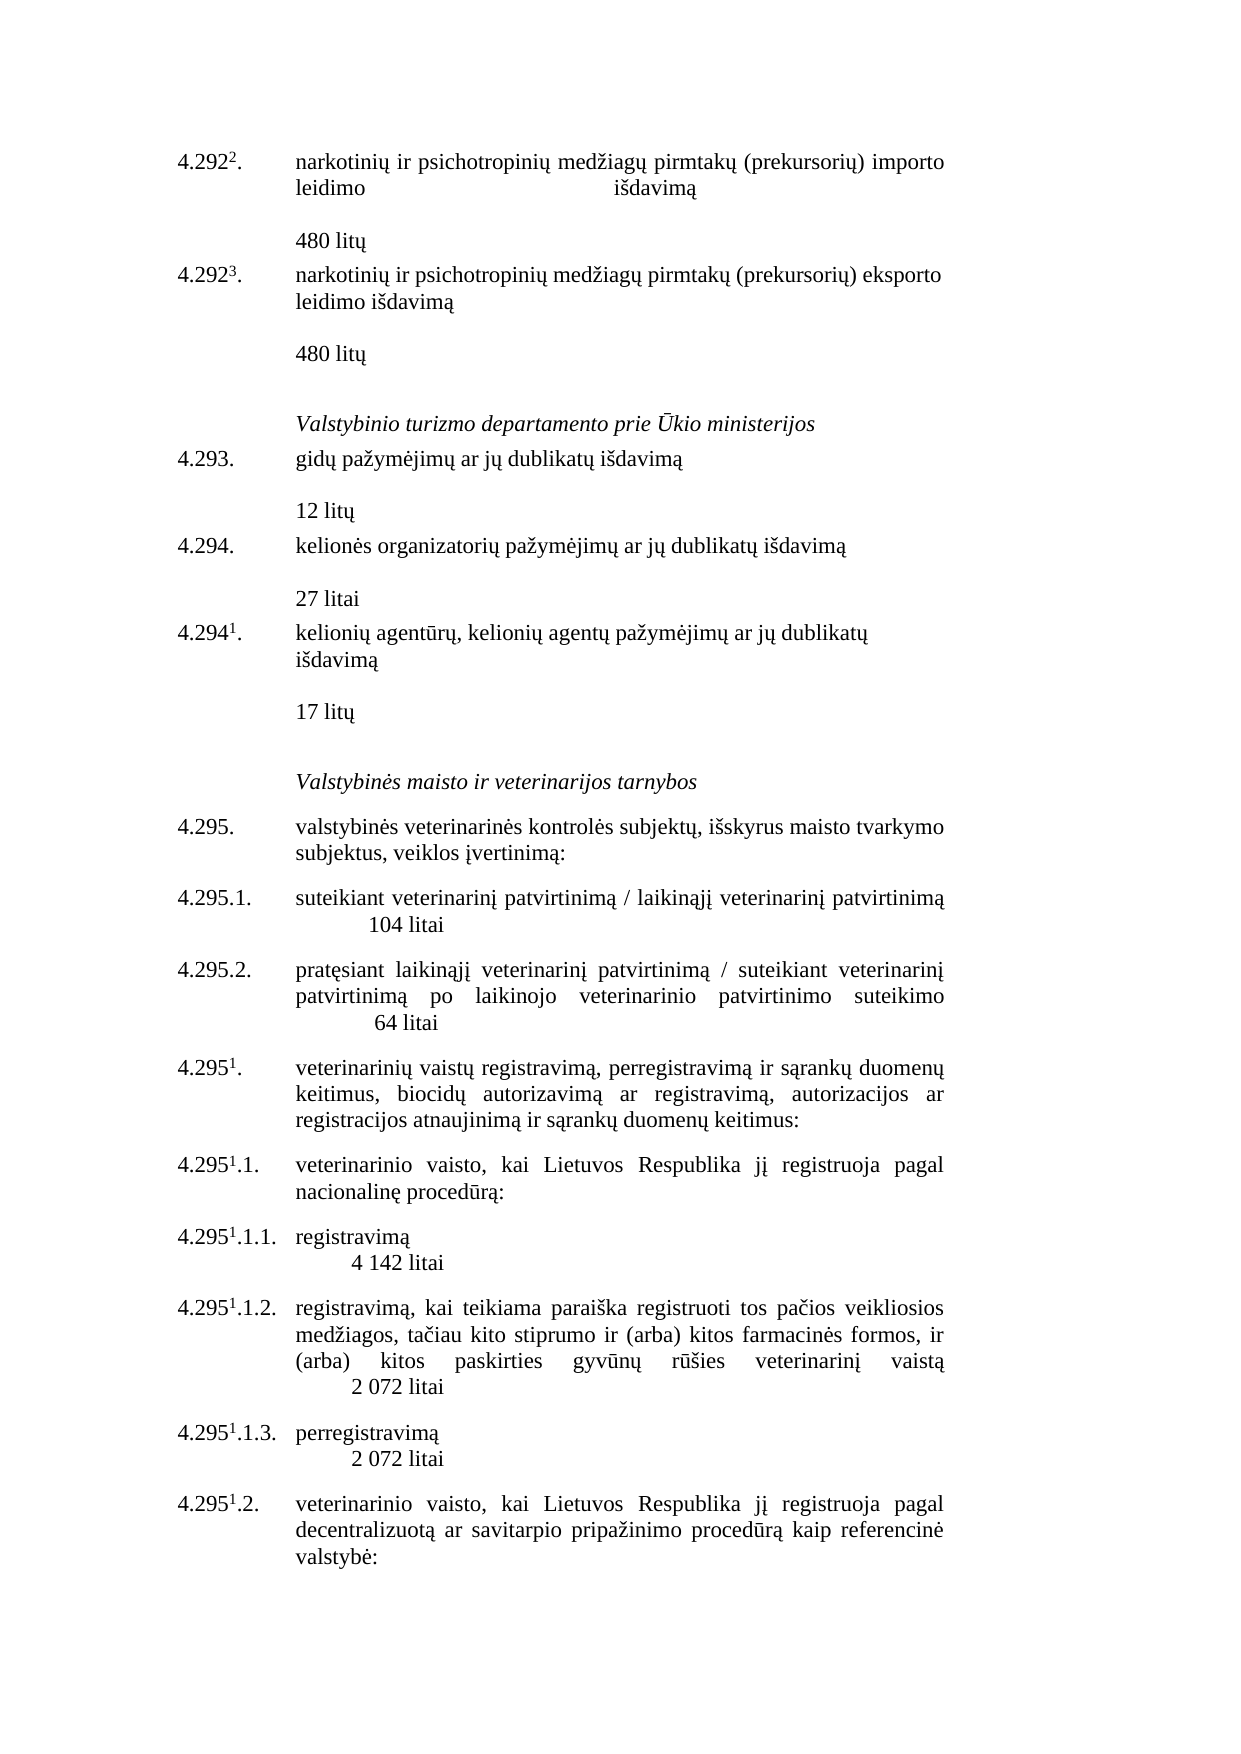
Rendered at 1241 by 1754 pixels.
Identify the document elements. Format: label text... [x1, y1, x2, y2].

text 4.295.2. pratęsiant laikinąjį veterinarinį patvirtinimą / suteikiant veterinarinį patvirtinimą po laikinojo veterinarinio patvirtinimo suteikimo 64 litai [177, 956, 945, 1035]
text 4.2951.1.2. registravimą, kai teikiama paraiška registruoti tos pačios veikliosios medžiagos, tačiau kito stiprumo ir (arba) kitos farmacinės formos, ir (arba) kitos paskirties gyvūnų rūšies veterinarinį vaistą 2 072 litai [177, 1294, 945, 1400]
text Valstybinio turizmo departamento prie Ūkio ministerijos [295, 410, 945, 436]
text 4.2951. veterinarinių vaistų registravimą, perregistravimą ir sąrankų duomenų keitimus, biocidų autorizavimą ar registravimą, autorizacijos ar registracijos atnaujinimą ir sąrankų duomenų keitimus: [177, 1054, 945, 1133]
text 4.2941. kelionių agentūrų, kelionių agentų pažymėjimų ar jų dublikatų išdavimą 17 litų [177, 619, 945, 725]
text 4.2951.1.3. perregistravimą 2 072 litai [177, 1418, 945, 1471]
text 4.293. gidų pažymėjimų ar jų dublikatų išdavimą 12 litų [177, 444, 945, 524]
text 4.2951.1.1. registravimą 4 142 litai [177, 1223, 945, 1276]
text 4.2951.1. veterinarinio vaisto, kai Lietuvos Respublika jį registruoja pagal nacionalinę procedūrą: [177, 1151, 945, 1204]
text 4.2951.2. veterinarinio vaisto, kai Lietuvos Respublika jį registruoja pagal decentralizuotą ar savitarpio pripažinimo procedūrą kaip referencinė valstybė: [177, 1490, 945, 1569]
text 4.2922. narkotinių ir psichotropinių medžiagų pirmtakų (prekursorių) importo leidimo išdavimą 480 litų [177, 148, 945, 253]
text 4.294. kelionės organizatorių pažymėjimų ar jų dublikatų išdavimą 27 litai [177, 532, 945, 611]
text 4.295.1. suteikiant veterinarinį patvirtinimą / laikinąjį veterinarinį patvirtinimą 104 litai [177, 884, 945, 937]
text 4.2923. narkotinių ir psichotropinių medžiagų pirmtakų (prekursorių) eksporto leidimo išdavimą 480 litų [177, 261, 945, 367]
text 4.295. valstybinės veterinarinės kontrolės subjektų, išskyrus maisto tvarkymo subjektus, veiklos įvertinimą: [177, 813, 945, 866]
text Valstybinės maisto ir veterinarijos tarnybos [295, 768, 945, 794]
